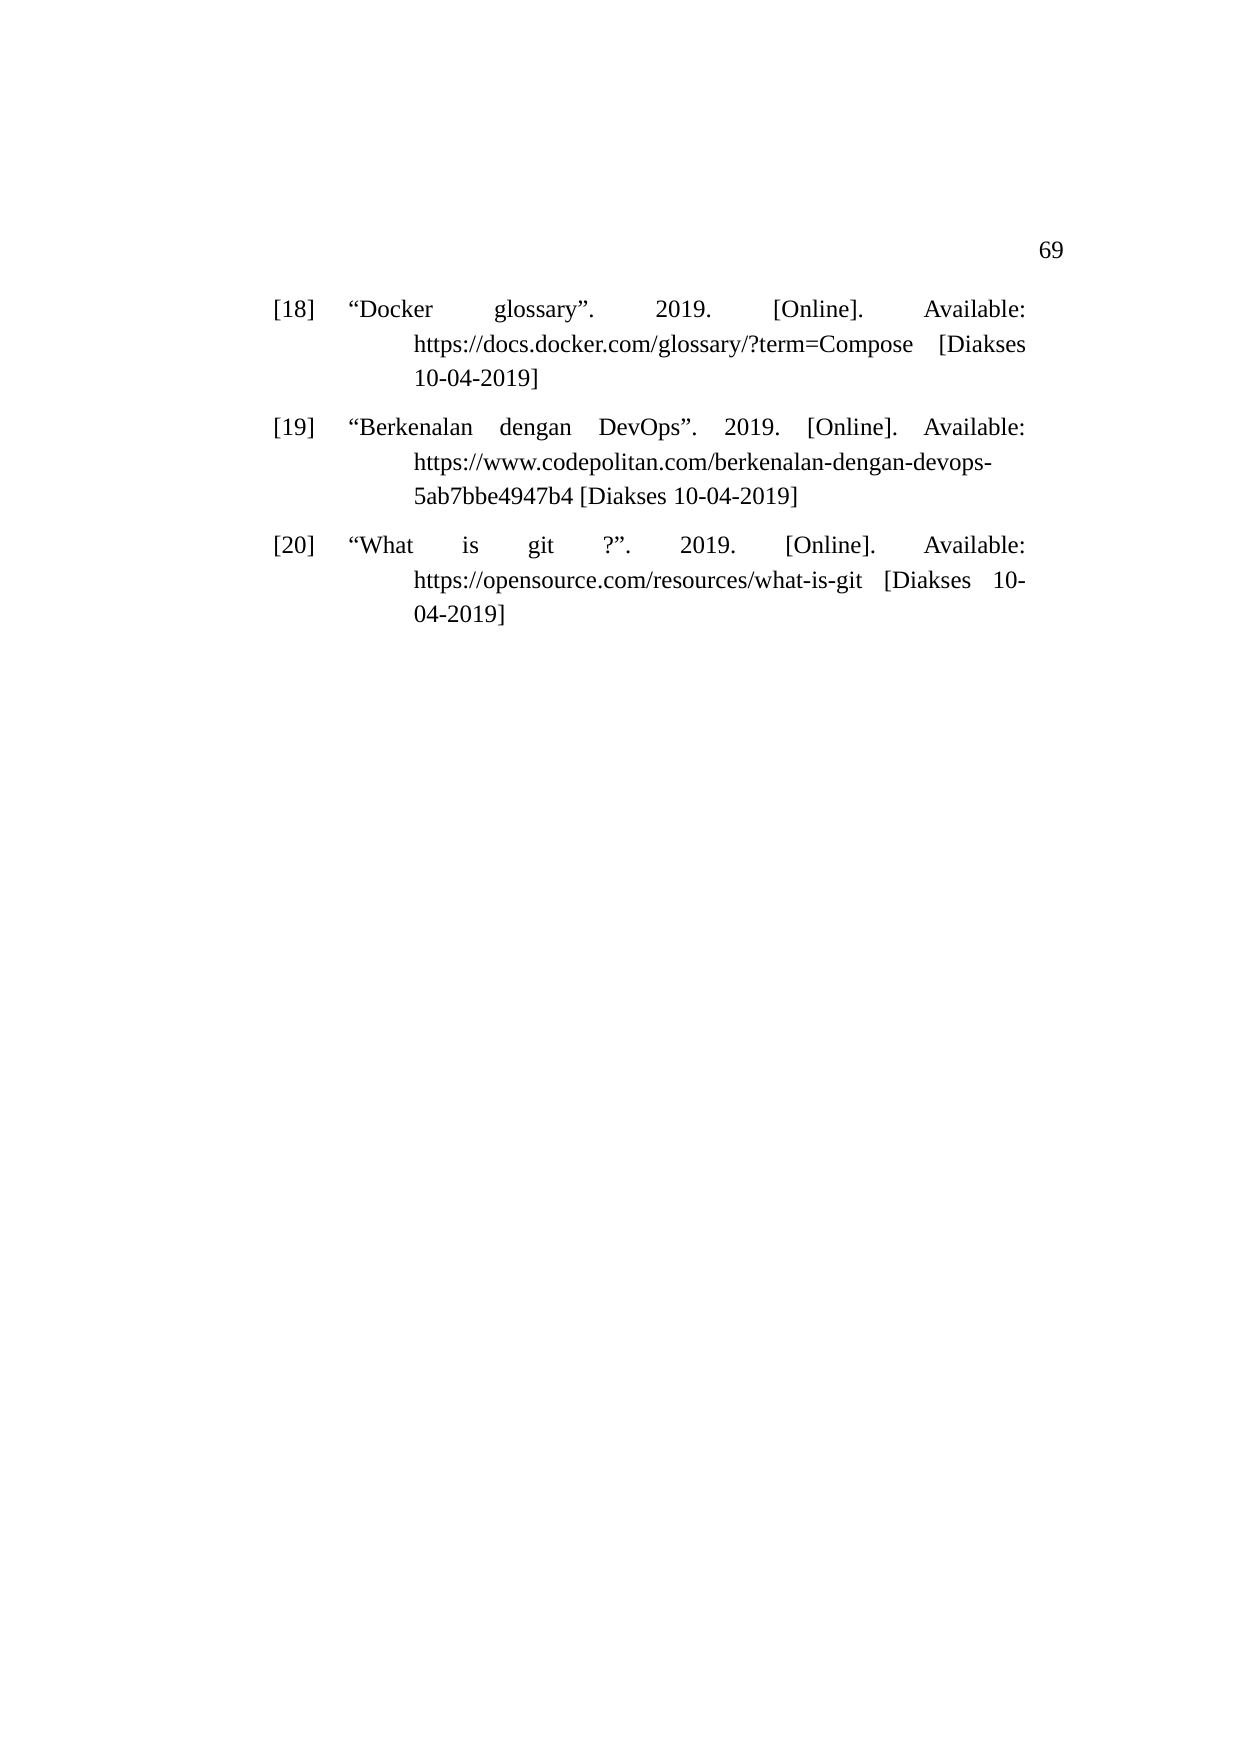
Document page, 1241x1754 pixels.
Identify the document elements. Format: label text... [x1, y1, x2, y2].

list “Docker glossary”. 2019. [Online]. Available: https://docs.docker.com/glossary/?term=Compose [Diakses 10-04-2019] [273, 294, 1026, 392]
list “Berkenalan dengan DevOps”. 2019. [Online]. Available: https://www.codepolitan.com/berkenalan-dengan-devops-5ab7bbe4947b4 [Diakses 10-04-2019] [273, 412, 1026, 510]
list “What is git ?”. 2019. [Online]. Available: https://opensource.com/resources/what-is-git [Diakses 10-04-2019] [273, 530, 1026, 628]
